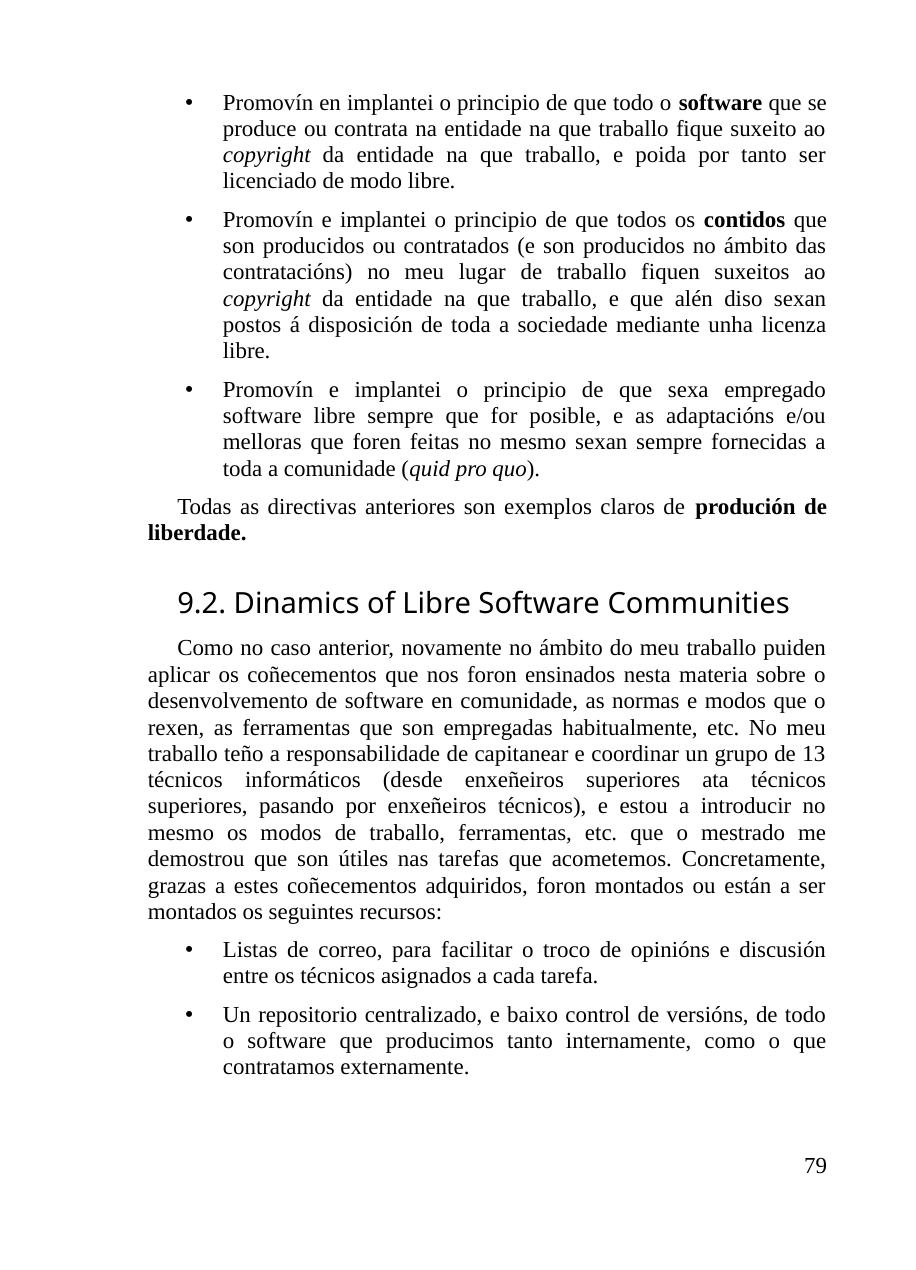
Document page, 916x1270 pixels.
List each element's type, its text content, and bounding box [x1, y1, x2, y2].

list Promovín e implantei o principio de que sexa empregado software libre sempre que for posible, e as adaptacións e/ou melloras que foren feitas no mesmo sexan sempre fornecidas a toda a comunidade (quid pro quo). [185, 376, 827, 481]
list Listas de correo, para facilitar o troco de opinións e discusión entre os técnicos asignados a cada tarefa. [185, 936, 827, 989]
subtitle 9.2. Dinamics of Libre Software Communities [177, 582, 827, 622]
text Como no caso anterior, novamente no ámbito do meu traballo puiden aplicar os coñecementos que nos foron ensinados nesta materia sobre o desenvolvemento de software en comunidade, as normas e modos que o rexen, as ferramentas que son empregadas habitualmente, etc. No meu traballo teño a responsabilidade de capitanear e coordinar un grupo de 13 técnicos informáticos (desde enxeñeiros superiores ata técnicos superiores, pasando por enxeñeiros técnicos), e estou a introducir no mesmo os modos de traballo, ferramentas, etc. que o mestrado me demostrou que son útiles nas tarefas que acometemos. Concretamente, grazas a estes coñecementos adquiridos, foron montados ou están a ser montados os seguintes recursos: [148, 634, 827, 924]
text Todas as directivas anteriores son exemplos claros de produción de liberdade. [148, 493, 827, 546]
list Promovín en implantei o principio de que todo o software que se produce ou contrata na entidade na que traballo fique suxeito ao copyright da entidade na que traballo, e poida por tanto ser licenciado de modo libre. [185, 88, 827, 194]
list Un repositorio centralizado, e baixo control de versións, de todo o software que producimos tanto internamente, como o que contratamos externamente. [185, 1001, 827, 1080]
list Promovín e implantei o principio de que todos os contidos que son producidos ou contratados (e son producidos no ámbito das contratacións) no meu lugar de traballo fiquen suxeitos ao copyright da entidade na que traballo, e que alén diso sexan postos á disposición de toda a sociedade mediante unha licenza libre. [185, 206, 827, 364]
